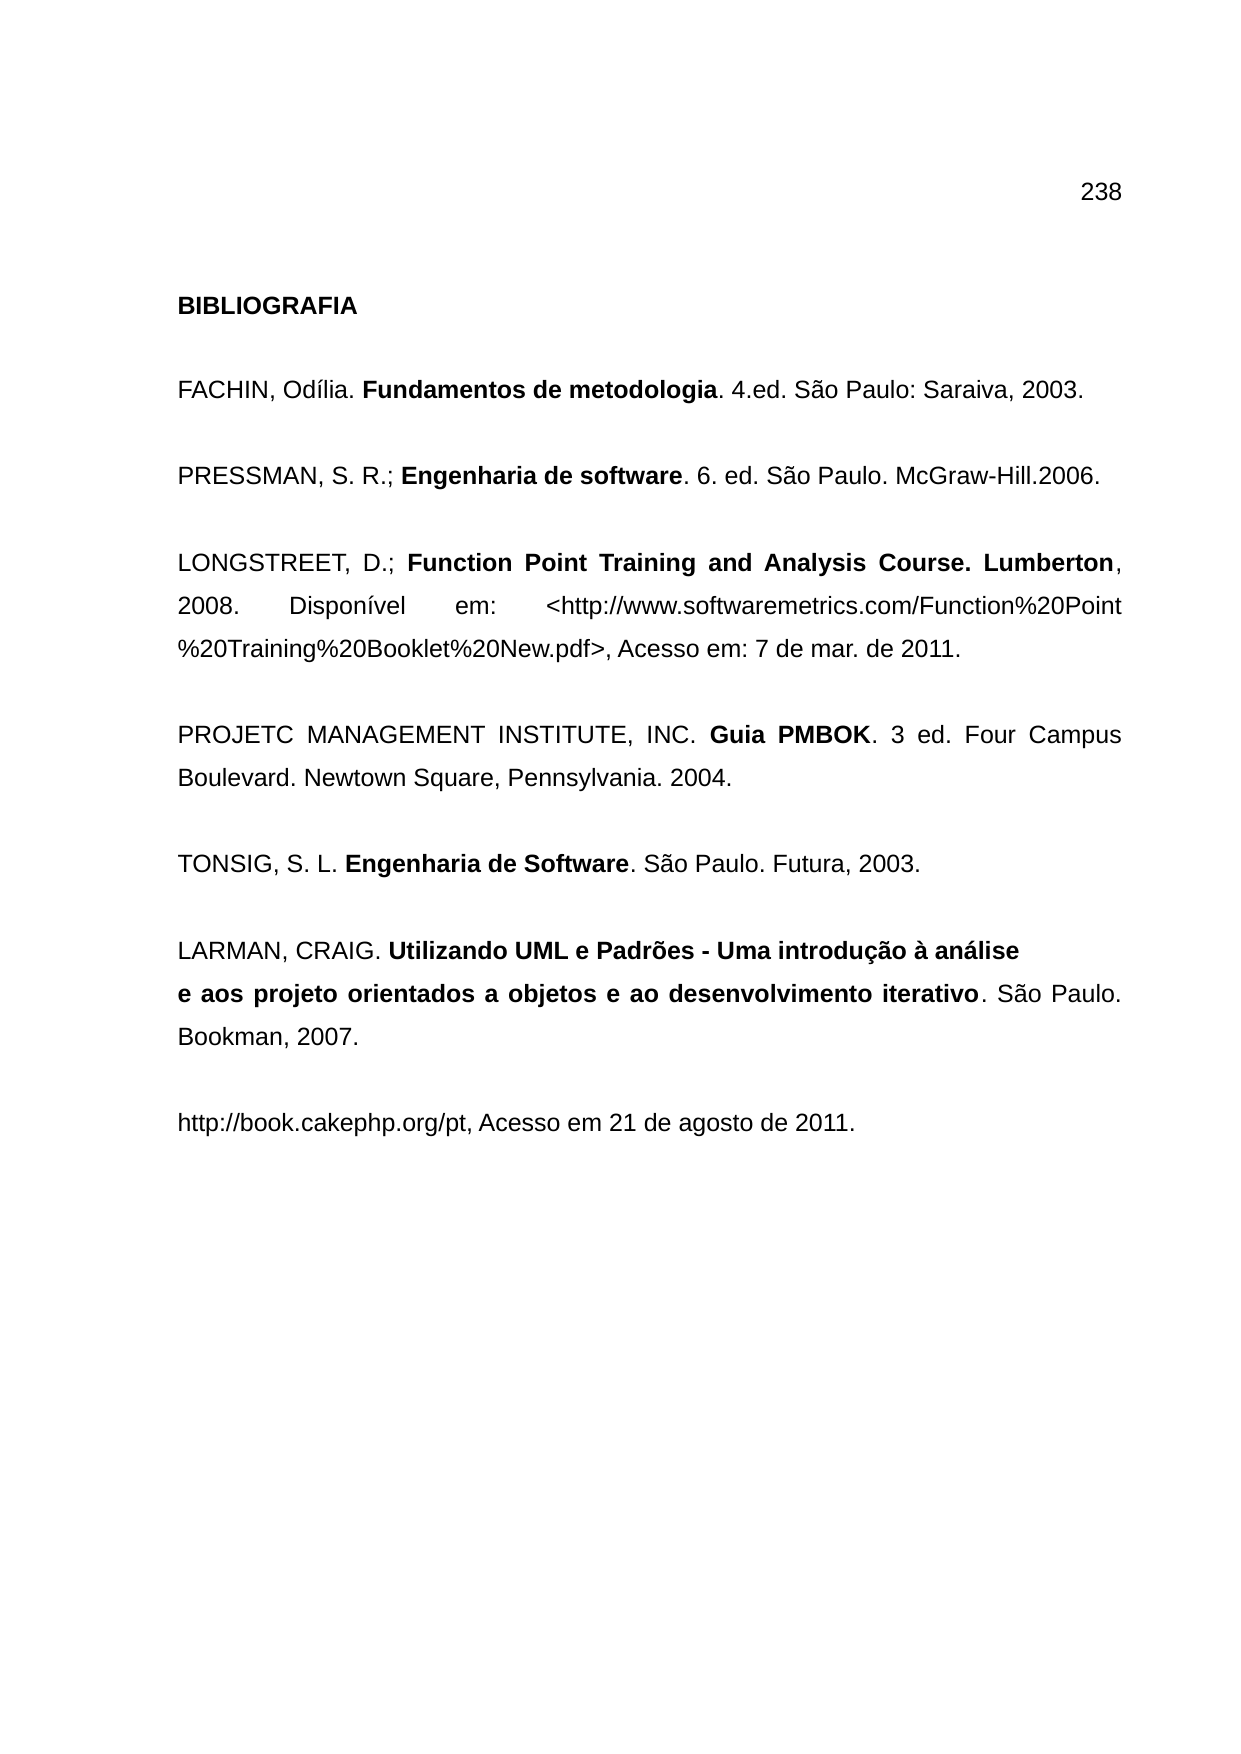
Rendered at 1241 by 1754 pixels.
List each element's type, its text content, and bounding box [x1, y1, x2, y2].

text http://book.cakephp.org/pt, Acesso em 21 de agosto de 2011. [177, 1108, 1122, 1137]
text PRESSMAN, S. R.; Engenharia de software. 6. ed. São Paulo. McGraw-Hill.2006. [177, 461, 1122, 490]
subtitle BIBLIOGRAFIA [177, 291, 1122, 319]
text TONSIG, S. L. Engenharia de Software. São Paulo. Futura, 2003. [177, 849, 1122, 878]
text FACHIN, Odília. Fundamentos de metodologia. 4.ed. São Paulo: Saraiva, 2003. [177, 375, 1122, 404]
text e aos projeto orientados a objetos e ao desenvolvimento iterativo. São Paulo. Bookman, 2007. [177, 979, 1122, 1051]
text PROJETC MANAGEMENT INSTITUTE, INC. Guia PMBOK. 3 ed. Four Campus Boulevard. Newtown Square, Pennsylvania. 2004. [177, 720, 1122, 792]
text LARMAN, CRAIG. Utilizando UML e Padrões - Uma introdução à análise [177, 936, 1122, 964]
text LONGSTREET, D.; Function Point Training and Analysis Course. Lumberton, 2008. Disponível em: <http://www.softwaremetrics.com/Function%20Point%20Training%20Booklet%20New.pdf>, Acesso em: 7 de mar. de 2011. [177, 548, 1122, 663]
